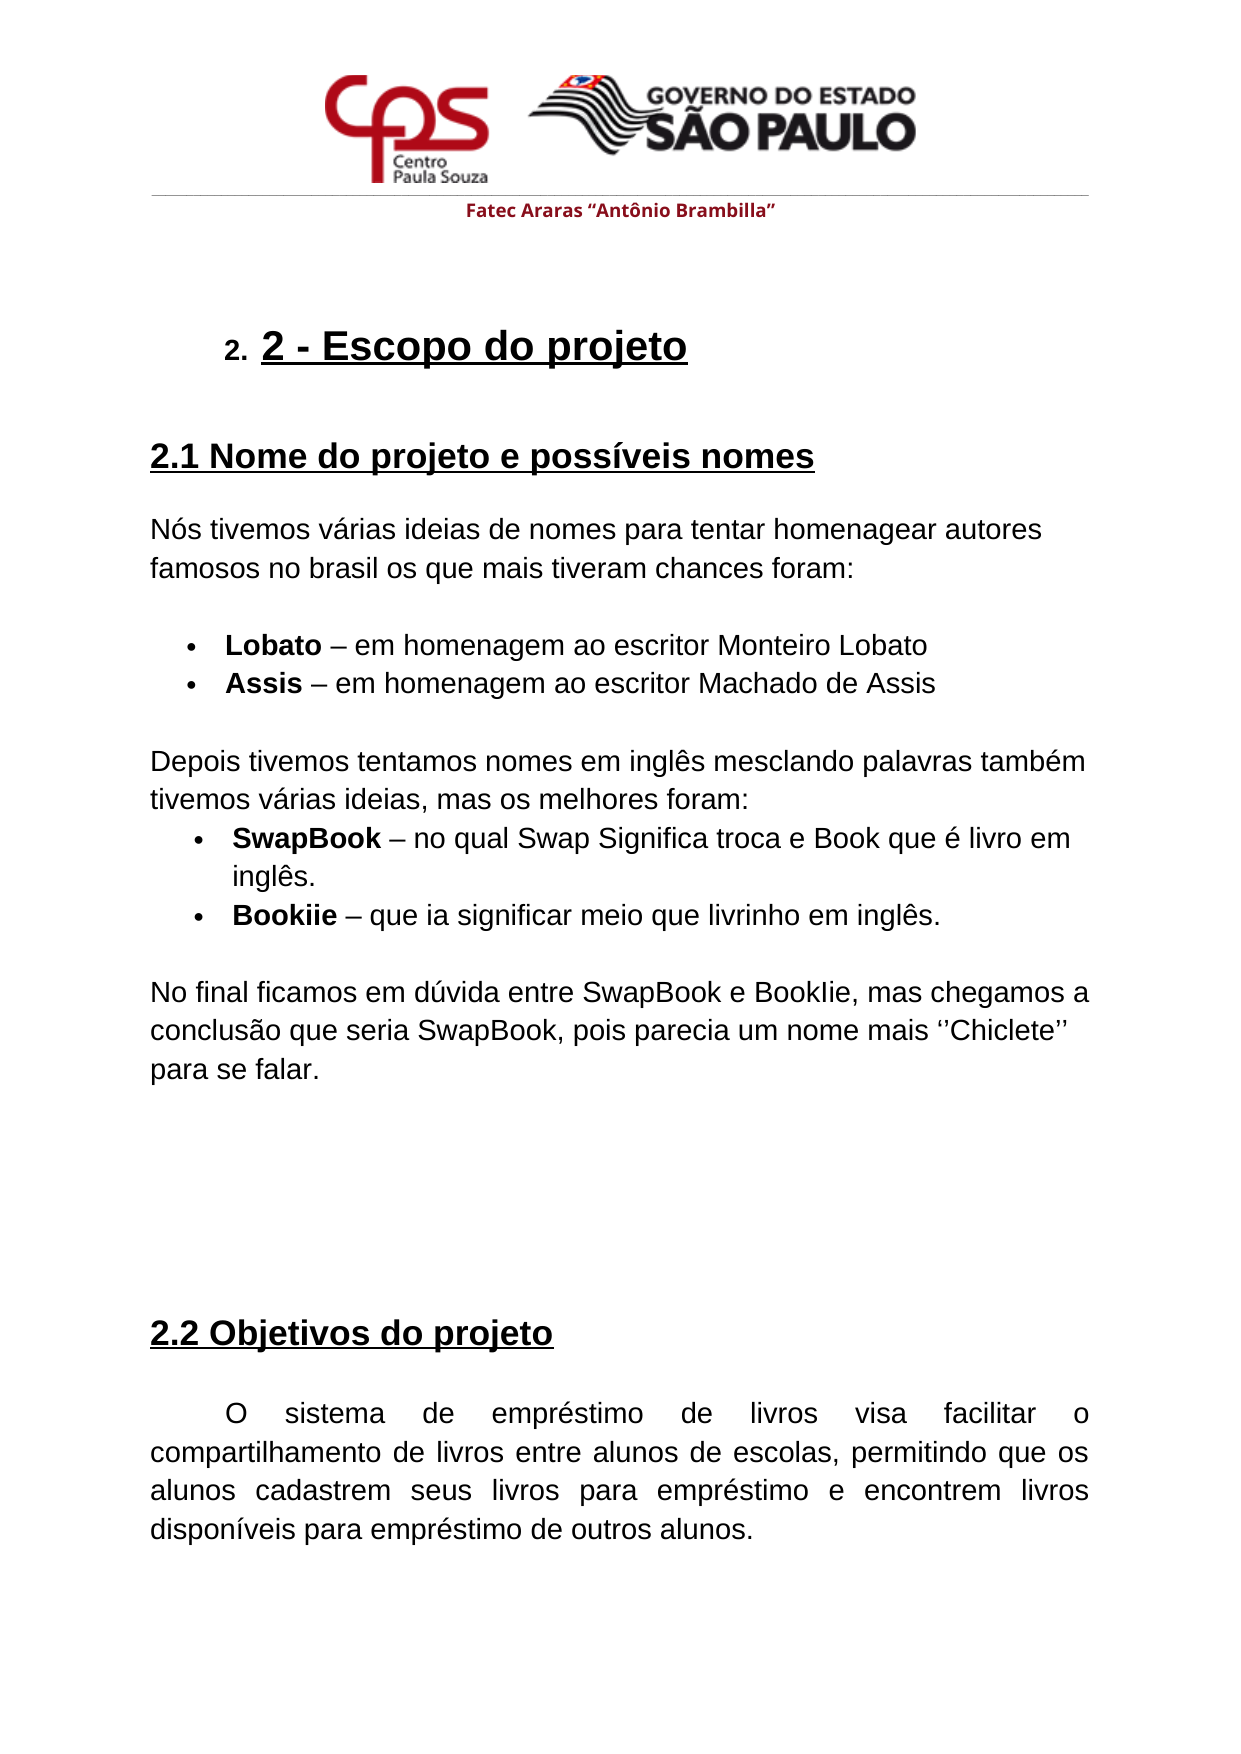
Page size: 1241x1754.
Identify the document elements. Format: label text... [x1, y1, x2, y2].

list Assis – em homenagem ao escritor Machado de Assis [187, 666, 1091, 700]
subtitle 2 - Escopo do projeto [224, 321, 1091, 369]
list Lobato – em homenagem ao escritor Monteiro Lobato [187, 628, 1091, 661]
subtitle 2.2 Objetivos do projeto [150, 1312, 1091, 1353]
list Bookiie – que ia significar meio que livrinho em inglês. [194, 898, 1091, 931]
text 2.1 Nome do projeto e possíveis nomes [150, 435, 1091, 476]
text No final ficamos em dúvida entre SwapBook e BookIie, mas chegamos a conclusão que seria SwapBook, pois parecia um nome mais ‘’Chiclete’’ para se falar. [150, 975, 1091, 1085]
list SwapBook – no qual Swap Significa troca e Book que é livro em inglês. [194, 821, 1091, 893]
text Depois tivemos tentamos nomes em inglês mesclando palavras também tivemos várias ideias, mas os melhores foram: [150, 743, 1091, 816]
text Nós tivemos várias ideias de nomes para tentar homenagear autores famosos no brasil os que mais tiveram chances foram: [150, 512, 1091, 584]
text O sistema de empréstimo de livros visa facilitar o compartilhamento de livros entre alunos de escolas, permitindo que os alunos cadastrem seus livros para empréstimo e encontrem livros disponíveis para empréstimo de outros alunos. [150, 1396, 1091, 1545]
